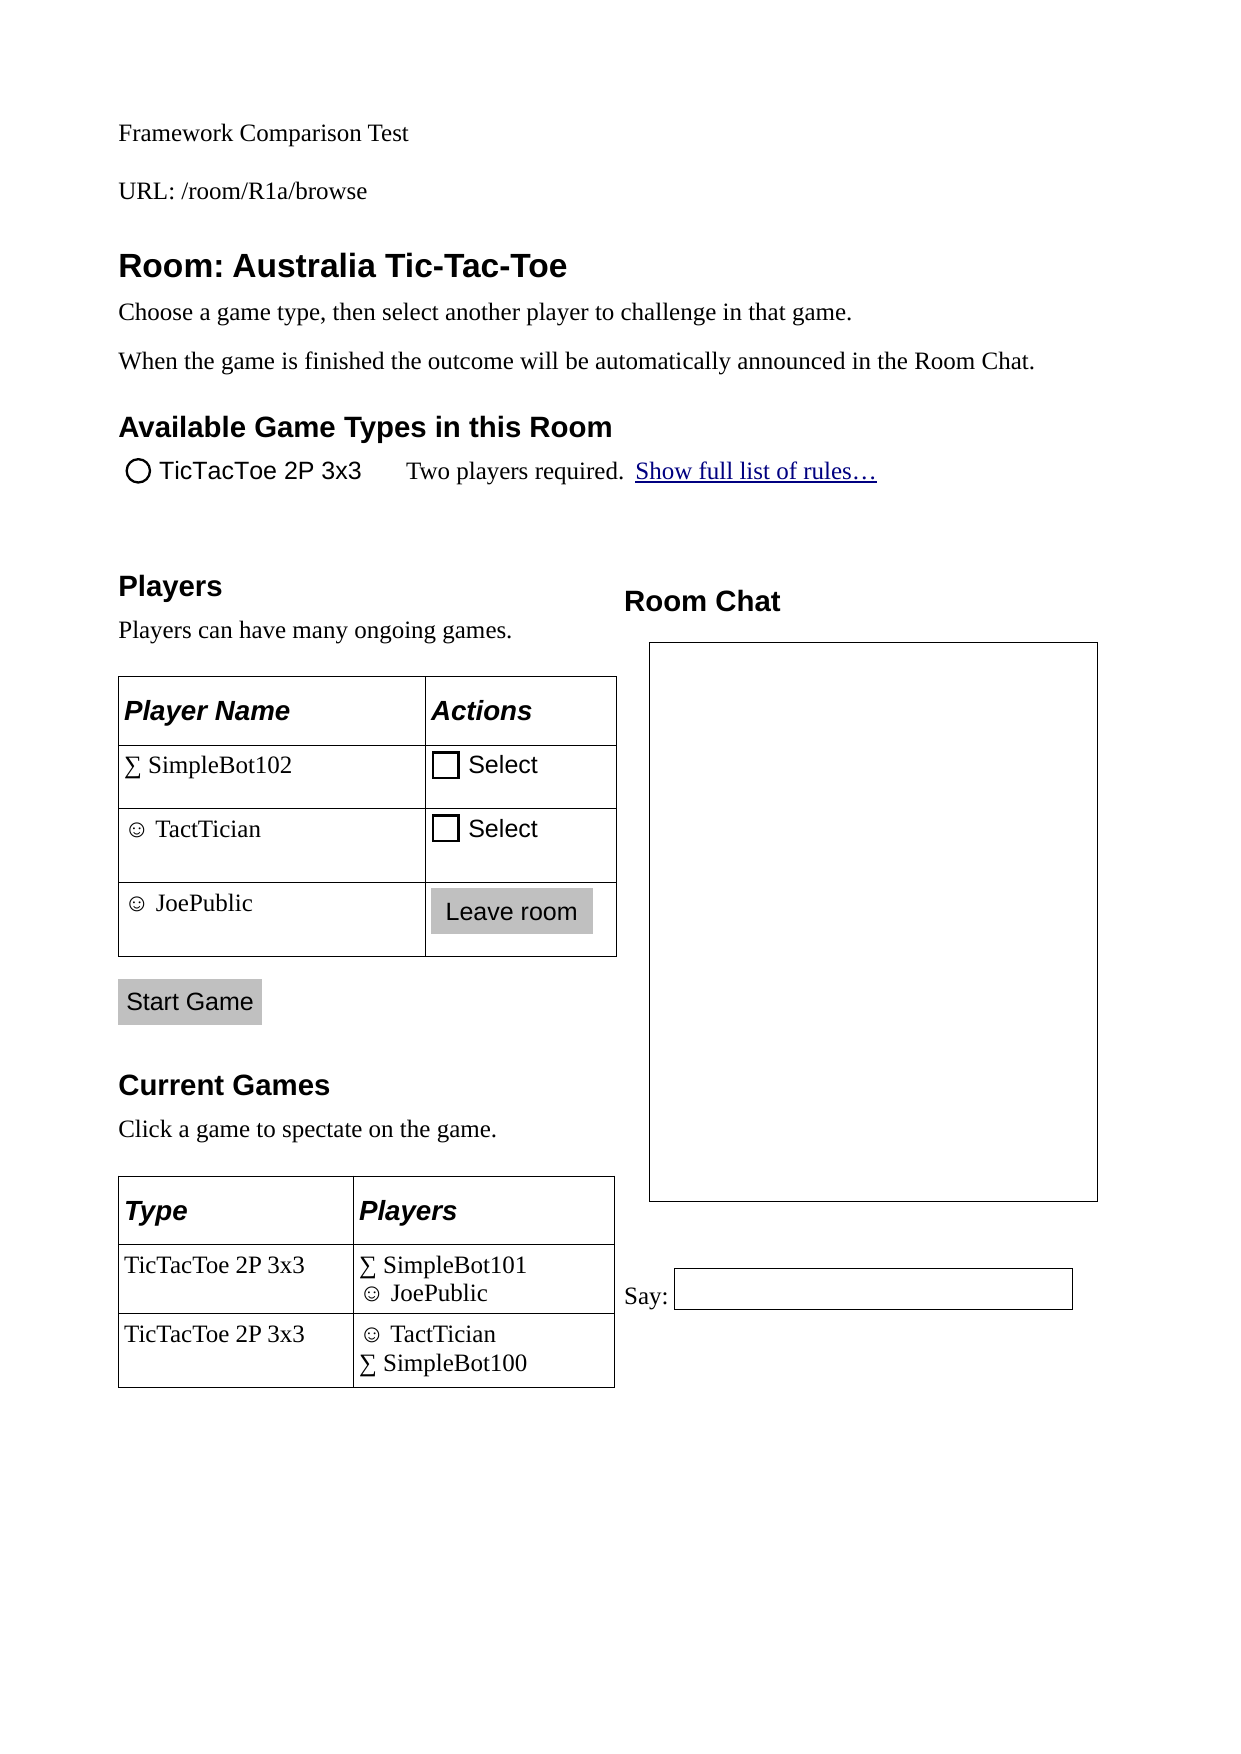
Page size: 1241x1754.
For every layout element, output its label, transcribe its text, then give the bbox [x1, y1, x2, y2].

table_cell ☺ JoePublic [119, 883, 425, 956]
subtitle Available Game Types in this Room [118, 410, 1122, 444]
text Click a game to spectate on the game. [118, 1114, 616, 1143]
text When the game is finished the outcome will be automatically announced in the Room Chat. [118, 346, 1122, 375]
table_header Players [354, 1177, 614, 1244]
text Players can have many ongoing games. [118, 615, 616, 644]
text Two players required. Show full list of rules… [118, 456, 1122, 485]
table_cell TicTacToe 2P 3x3 [119, 1245, 353, 1313]
table_header Type [119, 1177, 353, 1244]
table_cell ∑ SimpleBot101 ☺ JoePublic [354, 1245, 614, 1313]
subtitle Players [118, 569, 616, 603]
subtitle Current Games [118, 1068, 616, 1102]
text URL: /room/R1a/browse [118, 176, 1122, 205]
table_cell ☺ TactTician ∑ SimpleBot100 [354, 1314, 614, 1387]
table_cell TicTacToe 2P 3x3 [119, 1314, 353, 1387]
table_cell [426, 883, 616, 956]
table_cell [426, 809, 616, 882]
table_cell ☺ TactTician [119, 809, 425, 882]
text Say: [624, 1268, 674, 1310]
table_cell [426, 746, 616, 808]
table_header Player Name [119, 677, 425, 745]
table_cell ∑ SimpleBot102 [119, 746, 425, 808]
text Choose a game type, then select another player to challenge in that game. [118, 297, 1122, 326]
text [1073, 1268, 1122, 1310]
subtitle Room: Australia Tic-Tac-Toe [118, 246, 1122, 285]
subtitle Room Chat [624, 584, 1122, 617]
table_header Actions [426, 677, 616, 745]
